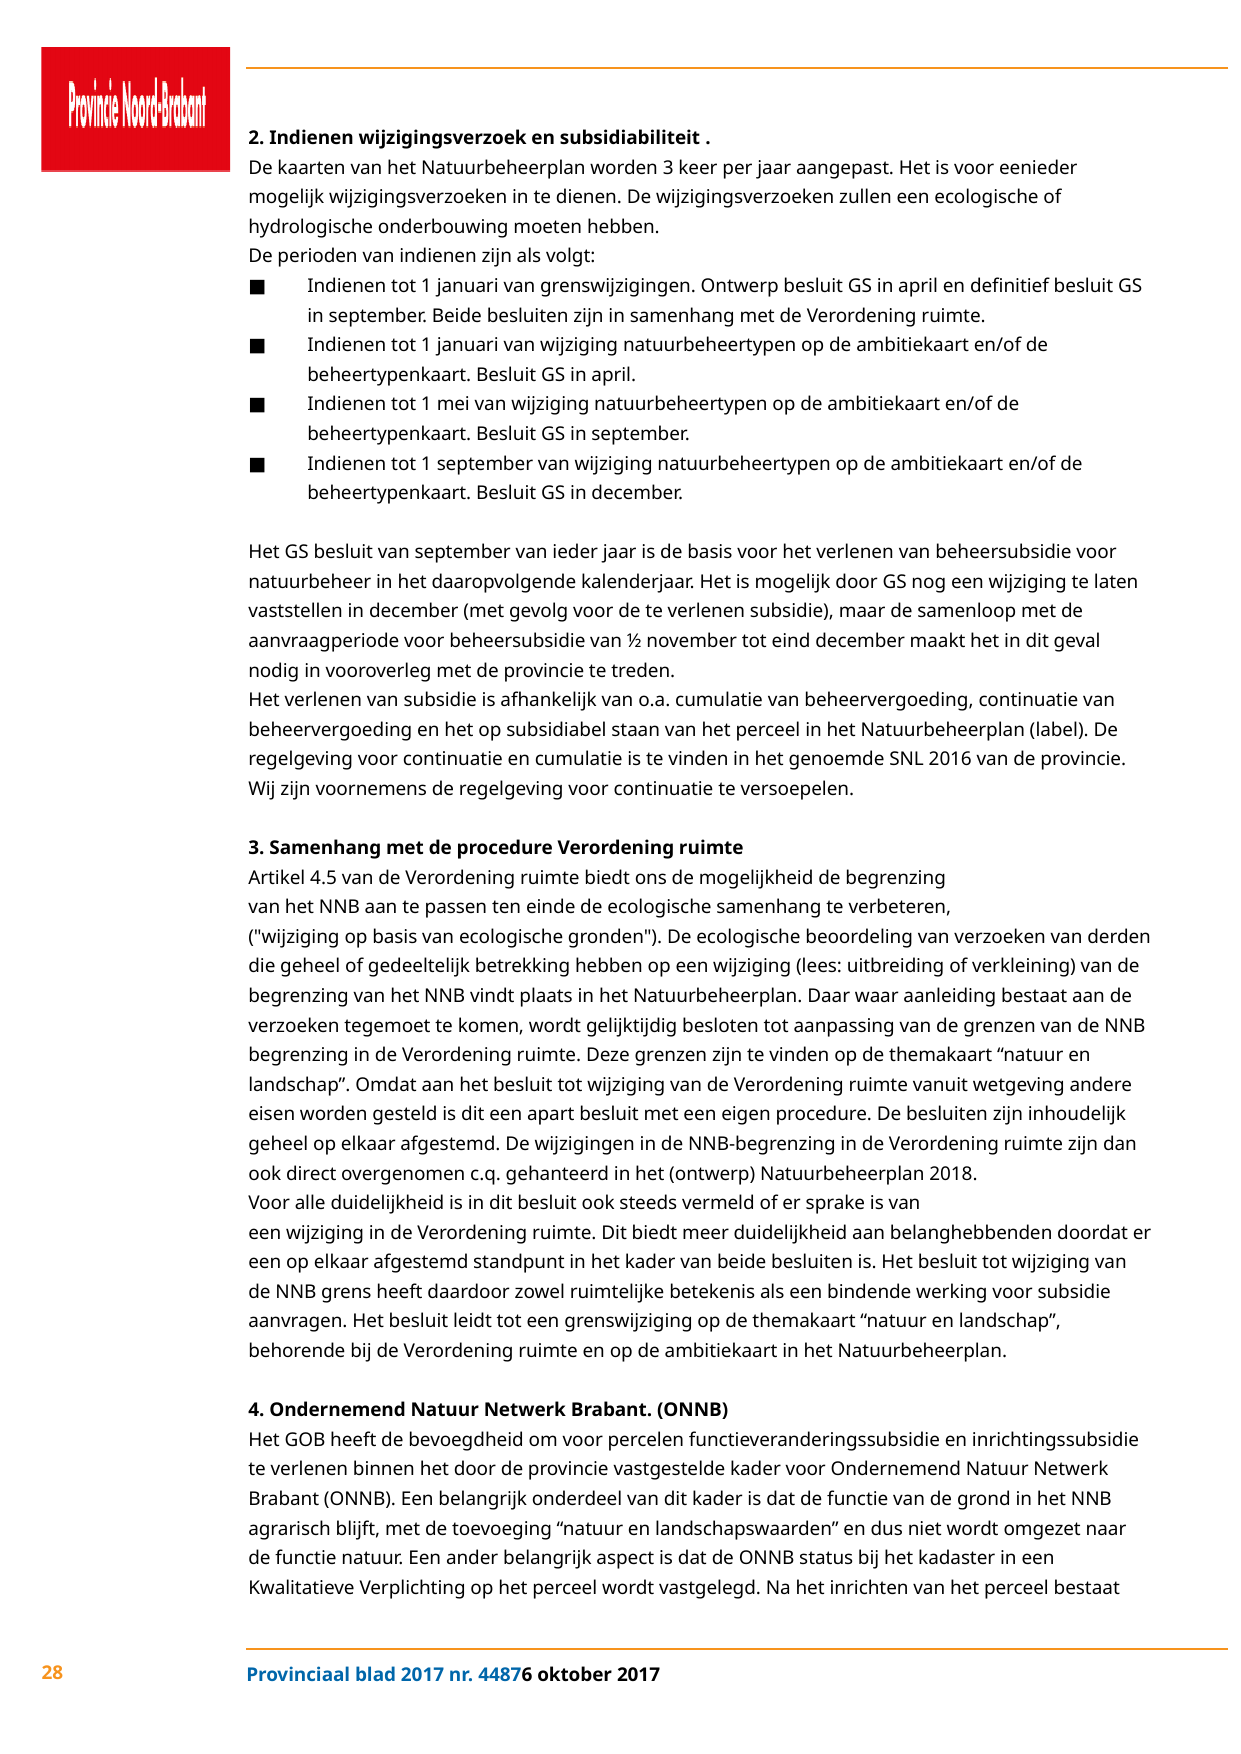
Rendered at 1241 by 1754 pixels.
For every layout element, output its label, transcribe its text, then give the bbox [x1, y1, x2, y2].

list Indienen tot 1 mei van wijziging natuurbeheertypen op de ambitiekaart en/of de beheertypenkaart. Besluit GS in september. [248, 391, 1152, 446]
text ("wijziging op basis van ecologische gronden"). De ecologische beoordeling van verzoeken van derden die geheel of gedeeltelijk betrekking hebben op een wijziging (lees: uitbreiding of verkleining) van de begrenzing van het NNB vindt plaats in het Natuurbeheerplan. Daar waar aanleiding bestaat aan de verzoeken tegemoet te komen, wordt gelijktijdig besloten tot aanpassing van de grenzen van de NNB begrenzing in de Verordening ruimte. Deze grenzen zijn te vinden op de themakaart “natuur en landschap”. Omdat aan het besluit tot wijziging van de Verordening ruimte vanuit wetgeving andere eisen worden gesteld is dit een apart besluit met een eigen procedure. De besluiten zijn inhoudelijk geheel op elkaar afgestemd. De wijzigingen in de NNB-begrenzing in de Verordening ruimte zijn dan ook direct overgenomen c.q. gehanteerd in het (ontwerp) Natuurbeheerplan 2018. [248, 923, 1152, 1186]
list Indienen tot 1 september van wijziging natuurbeheertypen op de ambitiekaart en/of de beheertypenkaart. Besluit GS in december. [248, 450, 1152, 505]
text 3. Samenhang met de procedure Verordening ruimte [248, 834, 1152, 860]
list Indienen tot 1 januari van wijziging natuurbeheertypen op de ambitiekaart en/of de beheertypenkaart. Besluit GS in april. [248, 331, 1152, 387]
text De perioden van indienen zijn als volgt: [248, 243, 1152, 268]
text Voor alle duidelijkheid is in dit besluit ook steeds vermeld of er sprake is van [248, 1189, 1152, 1215]
list Indienen tot 1 januari van grenswijzigingen. Ontwerp besluit GS in april en definitief besluit GS in september. Beide besluiten zijn in samenhang met de Verordening ruimte. [248, 272, 1152, 328]
text Het GS besluit van september van ieder jaar is de basis voor het verlenen van beheersubsidie voor natuurbeheer in het daaropvolgende kalenderjaar. Het is mogelijk door GS nog een wijziging te laten vaststellen in december (met gevolg voor de te verlenen subsidie), maar de samenloop met de aanvraagperiode voor beheersubsidie van ½ november tot eind december maakt het in dit geval nodig in vooroverleg met de provincie te treden. [248, 538, 1152, 683]
text De kaarten van het Natuurbeheerplan worden 3 keer per jaar aangepast. Het is voor eenieder mogelijk wijzigingsverzoeken in te dienen. De wijzigingsverzoeken zullen een ecologische of hydrologische onderbouwing moeten hebben. [248, 154, 1152, 239]
text van het NNB aan te passen ten einde de ecologische samenhang te verbeteren, [248, 893, 1152, 919]
text Het GOB heeft de bevoegdheid om voor percelen functieveranderingssubsidie en inrichtingssubsidie te verlenen binnen het door de provincie vastgestelde kader voor Ondernemend Natuur Netwerk Brabant (ONNB). Een belangrijk onderdeel van dit kader is dat de functie van de grond in het NNB agrarisch blijft, met de toevoeging “natuur en landschapswaarden” en dus niet wordt omgezet naar de functie natuur. Een ander belangrijk aspect is dat de ONNB status bij het kadaster in een Kwalitatieve Verplichting op het perceel wordt vastgelegd. Na het inrichten van het perceel bestaat [248, 1426, 1152, 1600]
picture [41, 47, 231, 172]
text een wijziging in de Verordening ruimte. Dit biedt meer duidelijkheid aan belanghebbenden doordat er een op elkaar afgestemd standpunt in het kader van beide besluiten is. Het besluit tot wijziging van de NNB grens heeft daardoor zowel ruimtelijke betekenis als een bindende werking voor subsidie aanvragen. Het besluit leidt tot een grenswijziging op de themakaart “natuur en landschap”, behorende bij de Verordening ruimte en op de ambitiekaart in het Natuurbeheerplan. [248, 1219, 1152, 1363]
text 2. Indienen wijzigingsverzoek en subsidiabiliteit . [248, 124, 1152, 150]
text 4. Ondernemend Natuur Netwerk Brabant. (ONNB) [248, 1396, 1152, 1422]
text Het verlenen van subsidie is afhankelijk van o.a. cumulatie van beheervergoeding, continuatie van beheervergoeding en het op subsidiabel staan van het perceel in het Natuurbeheerplan (label). De regelgeving voor continuatie en cumulatie is te vinden in het genoemde SNL 2016 van de provincie. Wij zijn voornemens de regelgeving voor continuatie te versoepelen. [248, 686, 1152, 801]
text Artikel 4.5 van de Verordening ruimte biedt ons de mogelijkheid de begrenzing [248, 864, 1152, 890]
